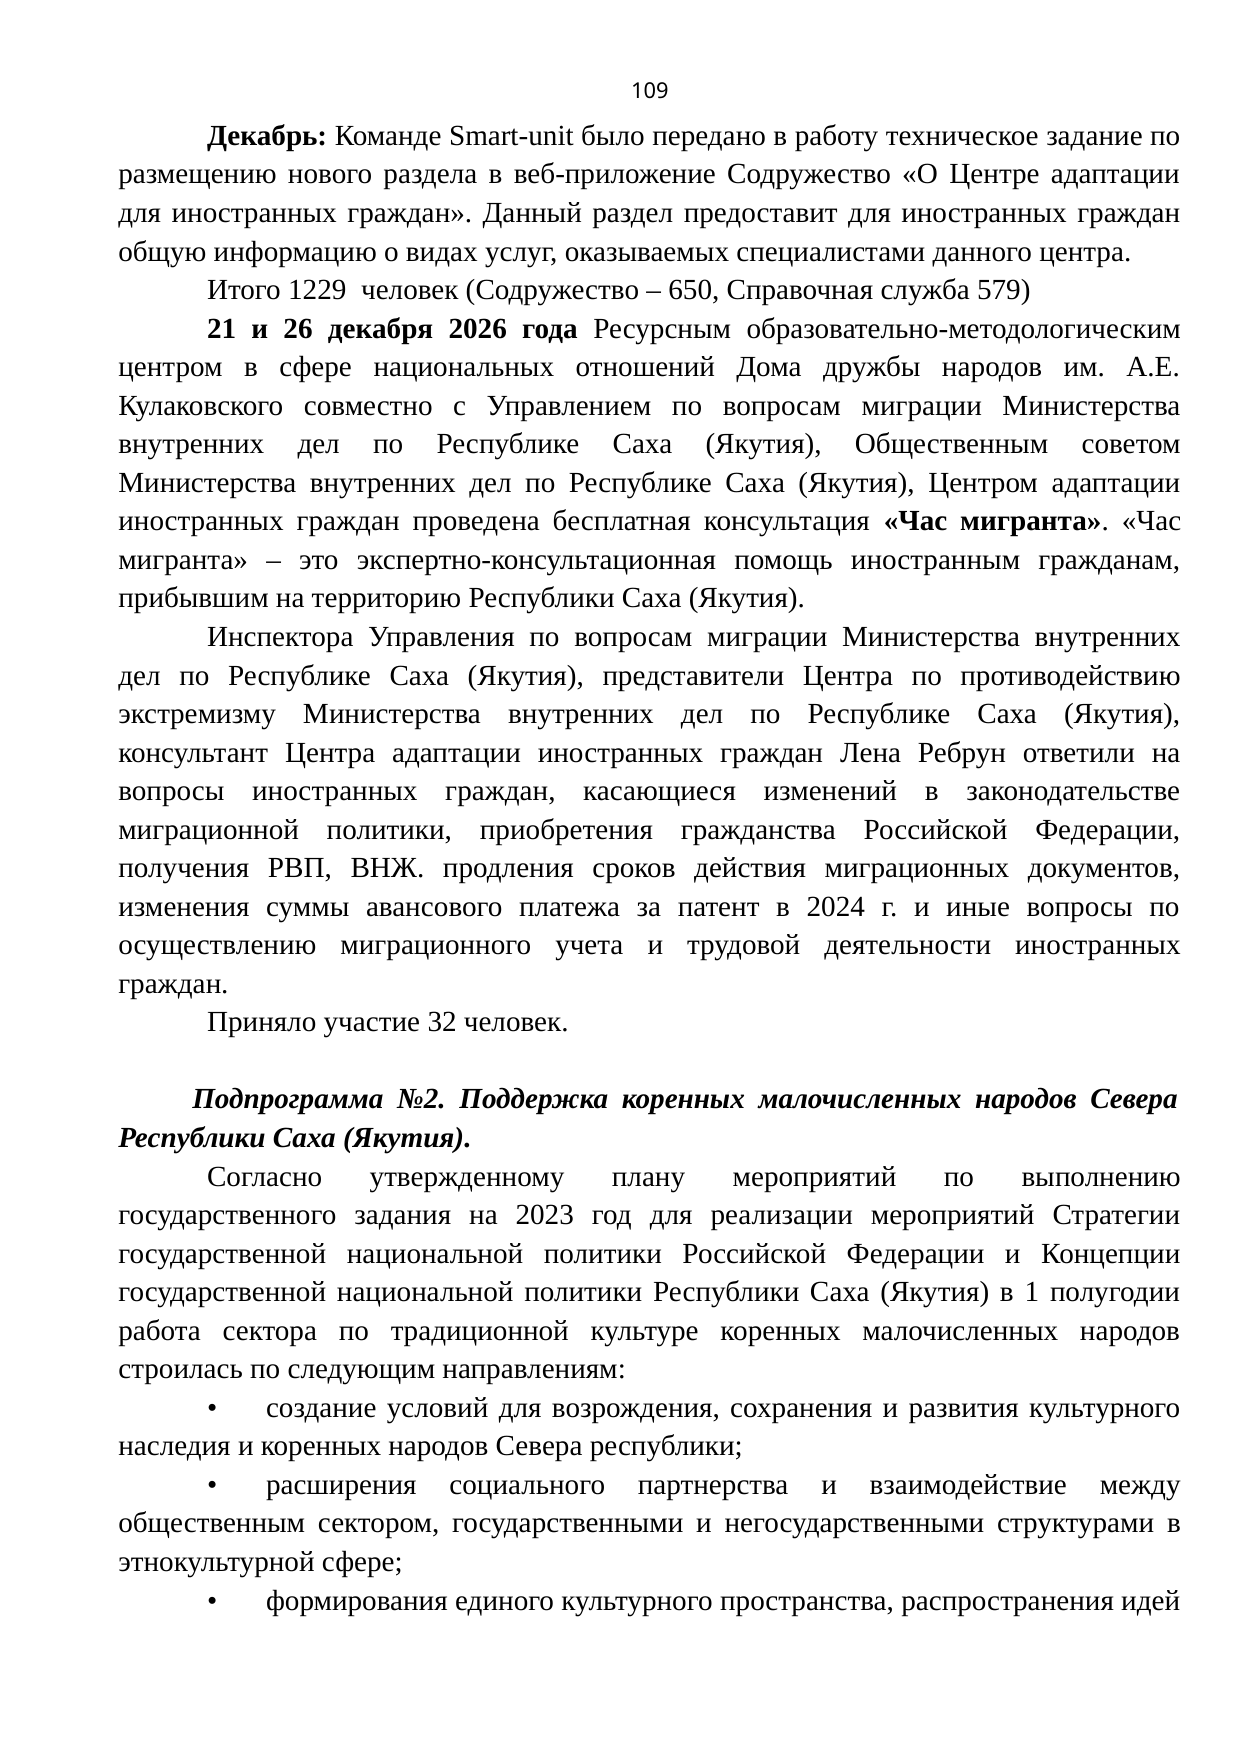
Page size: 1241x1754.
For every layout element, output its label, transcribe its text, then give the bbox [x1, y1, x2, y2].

text Декабрь: Команде Smart-unit было передано в работу техническое задание по размещению нового раздела в веб-приложение Содружество «О Центре адаптации для иностранных граждан». Данный раздел предоставит для иностранных граждан общую информацию о видах услуг, оказываемых специалистами данного центра. [118, 118, 1181, 267]
text • создание условий для возрождения, сохранения и развития культурного наследия и коренных народов Севера республики; [118, 1390, 1181, 1462]
text • формирования единого культурного пространства, распространения идей [118, 1583, 1181, 1616]
text 21 и 26 декабря 2026 года Ресурсным образовательно-методологическим центром в сфере национальных отношений Дома дружбы народов им. А.Е. Кулаковского совместно с Управлением по вопросам миграции Министерства внутренних дел по Республике Саха (Якутия), Общественным советом Министерства внутренних дел по Республике Саха (Якутия), Центром адаптации иностранных граждан проведена бесплатная консультация «Час мигранта». «Час мигранта» – это экспертно-консультационная помощь иностранным гражданам, прибывшим на территорию Республики Саха (Якутия). [118, 311, 1181, 614]
text Приняло участие 32 человек. [118, 1004, 1181, 1038]
text Итого 1229 человек (Содружество – 650, Справочная служба 579) [118, 272, 1181, 306]
text Подпрограмма №2. Поддержка коренных малочисленных народов Севера Республики Саха (Якутия). [118, 1082, 1181, 1154]
text Инспектора Управления по вопросам миграции Министерства внутренних дел по Республике Саха (Якутия), представители Центра по противодействию экстремизму Министерства внутренних дел по Республике Саха (Якутия), консультант Центра адаптации иностранных граждан Лена Ребрун ответили на вопросы иностранных граждан, касающиеся изменений в законодательстве миграционной политики, приобретения гражданства Российской Федерации, получения РВП, ВНЖ. продления сроков действия миграционных документов, изменения суммы авансового платежа за патент в 2024 г. и иные вопросы по осуществлению миграционного учета и трудовой деятельности иностранных граждан. [118, 619, 1181, 999]
text Согласно утвержденному плану мероприятий по выполнению государственного задания на 2023 год для реализации мероприятий Стратегии государственной национальной политики Российской Федерации и Концепции государственной национальной политики Республики Саха (Якутия) в 1 полугодии работа сектора по традиционной культуре коренных малочисленных народов строилась по следующим направлениям: [118, 1159, 1181, 1385]
text • расширения социального партнерства и взаимодействие между общественным сектором, государственными и негосударственными структурами в этнокультурной сфере; [118, 1467, 1181, 1578]
